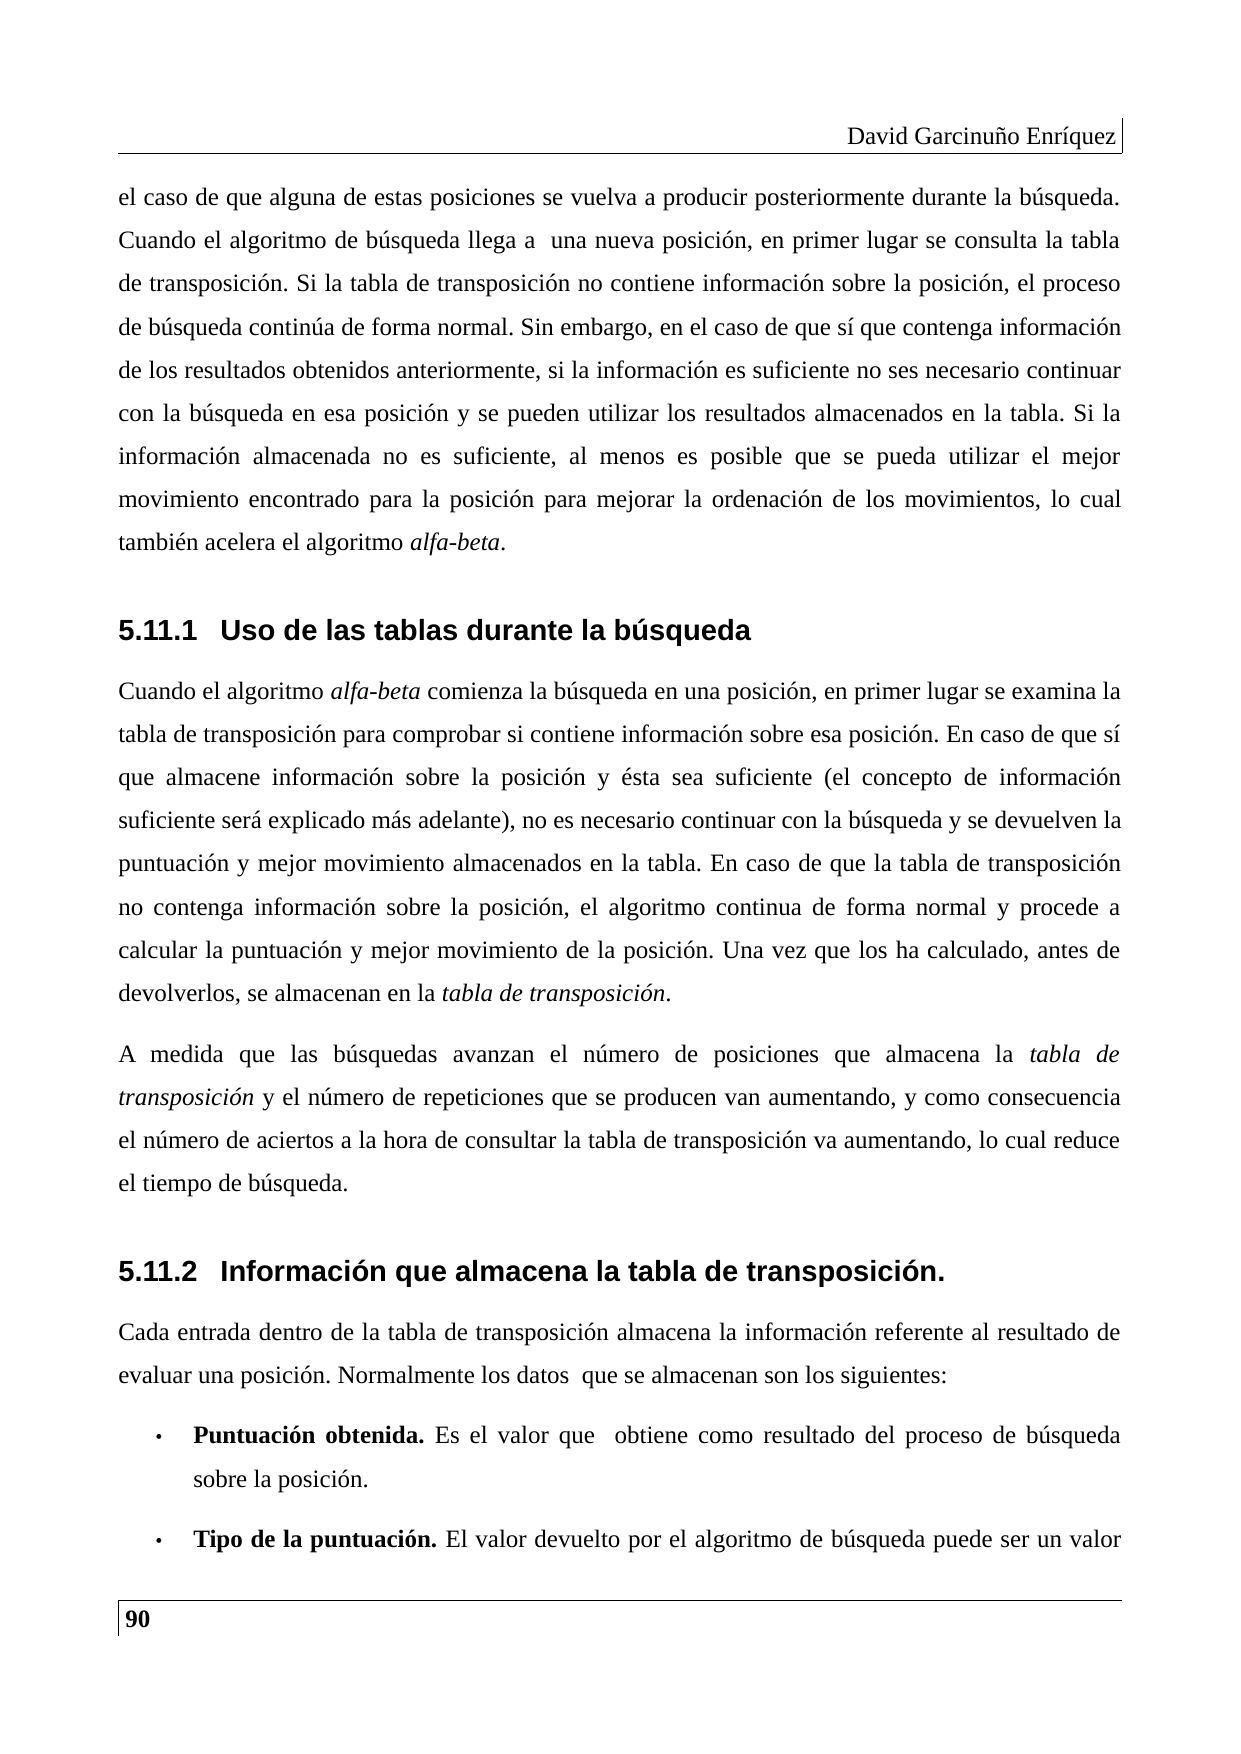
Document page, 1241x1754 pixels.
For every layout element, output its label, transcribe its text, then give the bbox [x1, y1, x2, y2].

text Cada entrada dentro de la tabla de transposición almacena la información referente al resultado de evaluar una posición. Normalmente los datos que se almacenan son los siguientes: [118, 1317, 1122, 1388]
text Cuando el algoritmo alfa-beta comienza la búsqueda en una posición, en primer lugar se examina la tabla de transposición para comprobar si contiene información sobre esa posición. En caso de que sí que almacene información sobre la posición y ésta sea suficiente (el concepto de información suficiente será explicado más adelante), no es necesario continuar con la búsqueda y se devuelven la puntuación y mejor movimiento almacenados en la tabla. En caso de que la tabla de transposición no contenga información sobre la posición, el algoritmo continua de forma normal y procede a calcular la puntuación y mejor movimiento de la posición. Una vez que los ha calculado, antes de devolverlos, se almacenan en la tabla de transposición. [118, 676, 1122, 1007]
text A medida que las búsquedas avanzan el número de posiciones que almacena la tabla de transposición y el número de repeticiones que se producen van aumentando, y como consecuencia el número de aciertos a la hora de consultar la tabla de transposición va aumentando, lo cual reduce el tiempo de búsqueda. [118, 1039, 1122, 1197]
text el caso de que alguna de estas posiciones se vuelva a producir posteriormente durante la búsqueda. Cuando el algoritmo de búsqueda llega a una nueva posición, en primer lugar se consulta la tabla de transposición. Si la tabla de transposición no contiene información sobre la posición, el proceso de búsqueda continúa de forma normal. Sin embargo, en el caso de que sí que contenga información de los resultados obtenidos anteriormente, si la información es suficiente no ses necesario continuar con la búsqueda en esa posición y se pueden utilizar los resultados almacenados en la tabla. Si la información almacenada no es suficiente, al menos es posible que se pueda utilizar el mejor movimiento encontrado para la posición para mejorar la ordenación de los movimientos, lo cual también acelera el algoritmo alfa-beta. [118, 182, 1122, 556]
subtitle Uso de las tablas durante la búsqueda [118, 613, 1122, 647]
list Puntuación obtenida. Es el valor que obtiene como resultado del proceso de búsqueda sobre la posición. [156, 1421, 1122, 1492]
list Tipo de la puntuación. El valor devuelto por el algoritmo de búsqueda puede ser un valor [156, 1524, 1122, 1553]
subtitle Información que almacena la tabla de transposición. [118, 1254, 1122, 1287]
